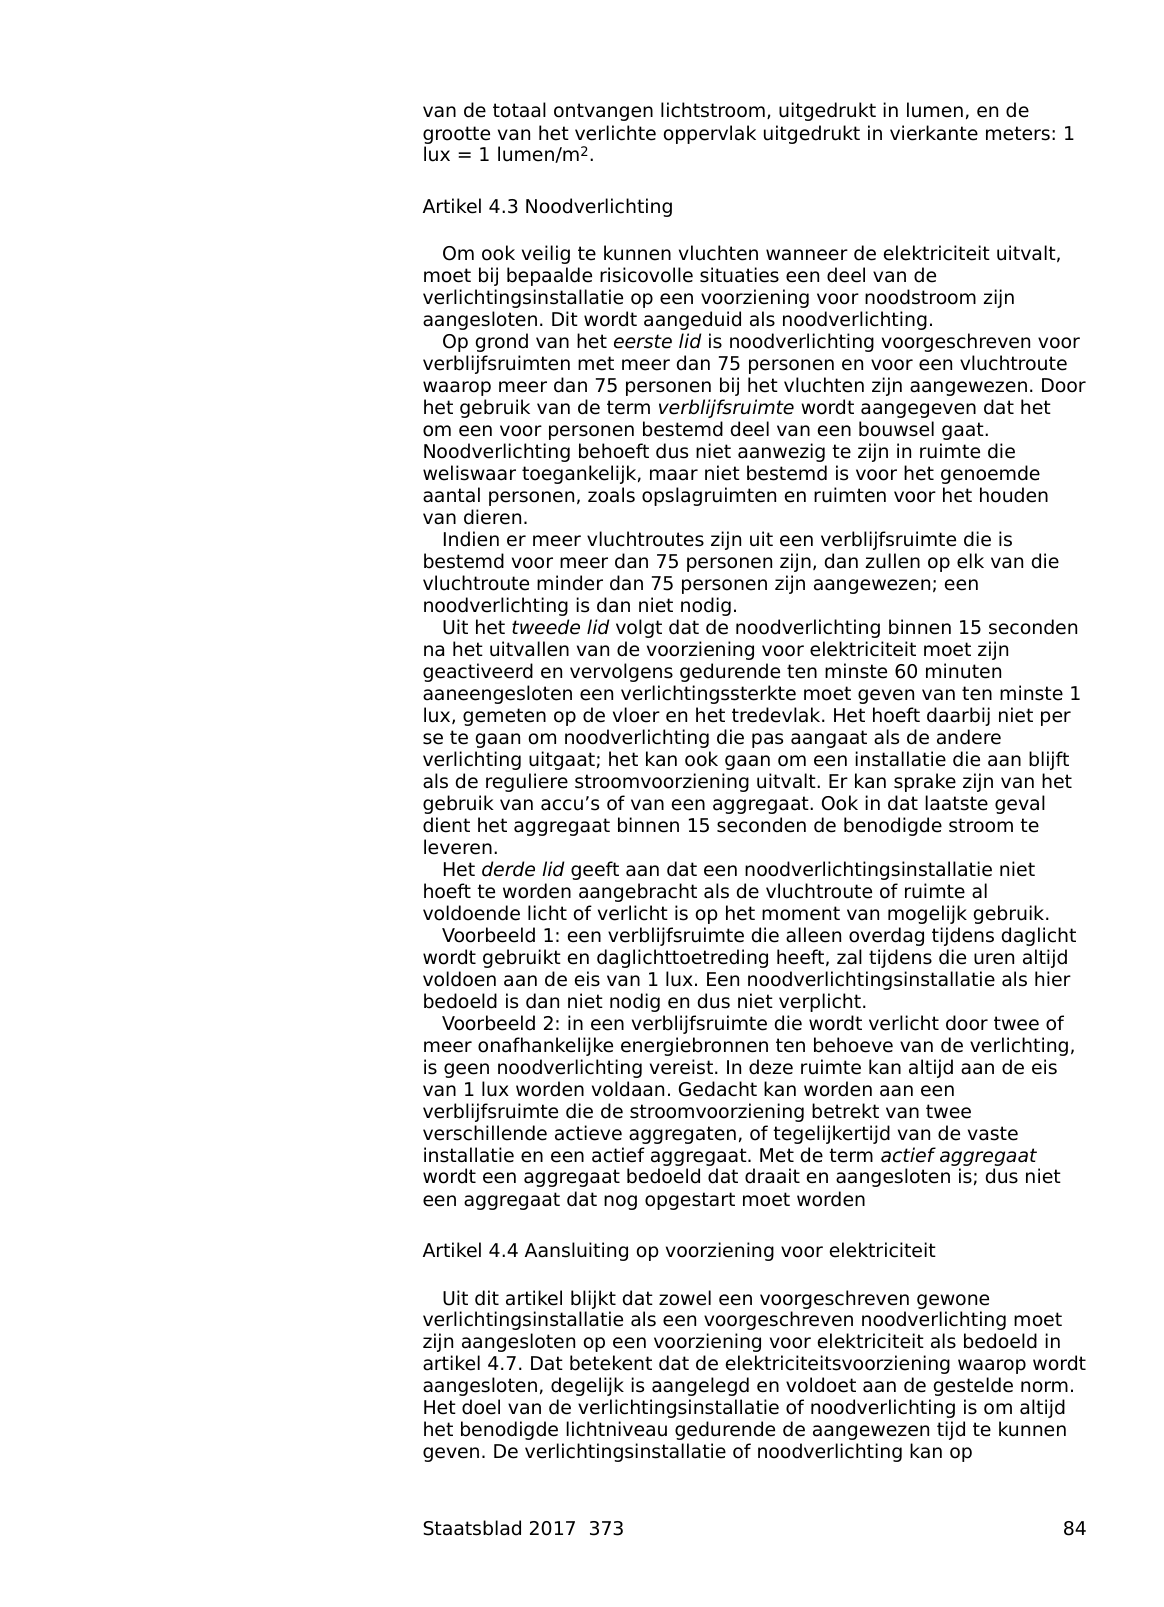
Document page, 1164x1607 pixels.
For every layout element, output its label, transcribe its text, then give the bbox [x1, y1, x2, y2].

text Uit dit artikel blijkt dat zowel een voorgeschreven gewone verlichtingsinstallatie als een voorgeschreven noodverlichting moet zijn aangesloten op een voorziening voor elektriciteit als bedoeld in artikel 4.7. Dat betekent dat de elektriciteitsvoorziening waarop wordt aangesloten, degelijk is aangelegd en voldoet aan de gestelde norm. Het doel van de verlichtingsinstallatie of noodverlichting is om altijd het benodigde lichtniveau gedurende de aangewezen tijd te kunnen geven. De verlichtingsinstallatie of noodverlichting kan op [422, 1287, 1087, 1463]
text Voorbeeld 1: een verblijfsruimte die alleen overdag tijdens daglicht wordt gebruikt en daglichttoetreding heeft, zal tijdens die uren altijd voldoen aan de eis van 1 lux. Een noodverlichtingsinstallatie als hier bedoeld is dan niet nodig en dus niet verplicht. [422, 925, 1087, 1013]
text Indien er meer vluchtroutes zijn uit een verblijfsruimte die is bestemd voor meer dan 75 personen zijn, dan zullen op elk van die vluchtroute minder dan 75 personen zijn aangewezen; een noodverlichting is dan niet nodig. [422, 529, 1087, 617]
subtitle Artikel 4.4 Aansluiting op voorziening voor elektriciteit [422, 1240, 1087, 1262]
subtitle Artikel 4.3 Noodverlichting [422, 196, 1087, 218]
text Het derde lid geeft aan dat een noodverlichtingsinstallatie niet hoeft te worden aangebracht als de vluchtroute of ruimte al voldoende licht of verlicht is op het moment van mogelijk gebruik. [422, 859, 1087, 925]
text Voorbeeld 2: in een verblijfsruimte die wordt verlicht door twee of meer onafhankelijke energiebronnen ten behoeve van de verlichting, is geen noodverlichting vereist. In deze ruimte kan altijd aan de eis van 1 lux worden voldaan. Gedacht kan worden aan een verblijfsruimte die de stroomvoorziening betrekt van twee verschillende actieve aggregaten, of tegelijkertijd van de vaste installatie en een actief aggregaat. Met de term actief aggregaat wordt een aggregaat bedoeld dat draait en aangesloten is; dus niet een aggregaat dat nog opgestart moet worden [422, 1013, 1087, 1210]
text van de totaal ontvangen lichtstroom, uitgedrukt in lumen, en de grootte van het verlichte oppervlak uitgedrukt in vierkante meters: 1 lux = 1 lumen/m2. [422, 100, 1087, 166]
text Uit het tweede lid volgt dat de noodverlichting binnen 15 seconden na het uitvallen van de voorziening voor elektriciteit moet zijn geactiveerd en vervolgens gedurende ten minste 60 minuten aaneengesloten een verlichtingssterkte moet geven van ten minste 1 lux, gemeten op de vloer en het tredevlak. Het hoeft daarbij niet per se te gaan om noodverlichting die pas aangaat als de andere verlichting uitgaat; het kan ook gaan om een installatie die aan blijft als de reguliere stroomvoorziening uitvalt. Er kan sprake zijn van het gebruik van accu’s of van een aggregaat. Ook in dat laatste geval dient het aggregaat binnen 15 seconden de benodigde stroom te leveren. [422, 617, 1087, 859]
text Om ook veilig te kunnen vluchten wanneer de elektriciteit uitvalt, moet bij bepaalde risicovolle situaties een deel van de verlichtingsinstallatie op een voorziening voor noodstroom zijn aangesloten. Dit wordt aangeduid als noodverlichting. [422, 243, 1087, 331]
text Op grond van het eerste lid is noodverlichting voorgeschreven voor verblijfsruimten met meer dan 75 personen en voor een vluchtroute waarop meer dan 75 personen bij het vluchten zijn aangewezen. Door het gebruik van de term verblijfsruimte wordt aangegeven dat het om een voor personen bestemd deel van een bouwsel gaat. Noodverlichting behoeft dus niet aanwezig te zijn in ruimte die weliswaar toegankelijk, maar niet bestemd is voor het genoemde aantal personen, zoals opslagruimten en ruimten voor het houden van dieren. [422, 331, 1087, 529]
